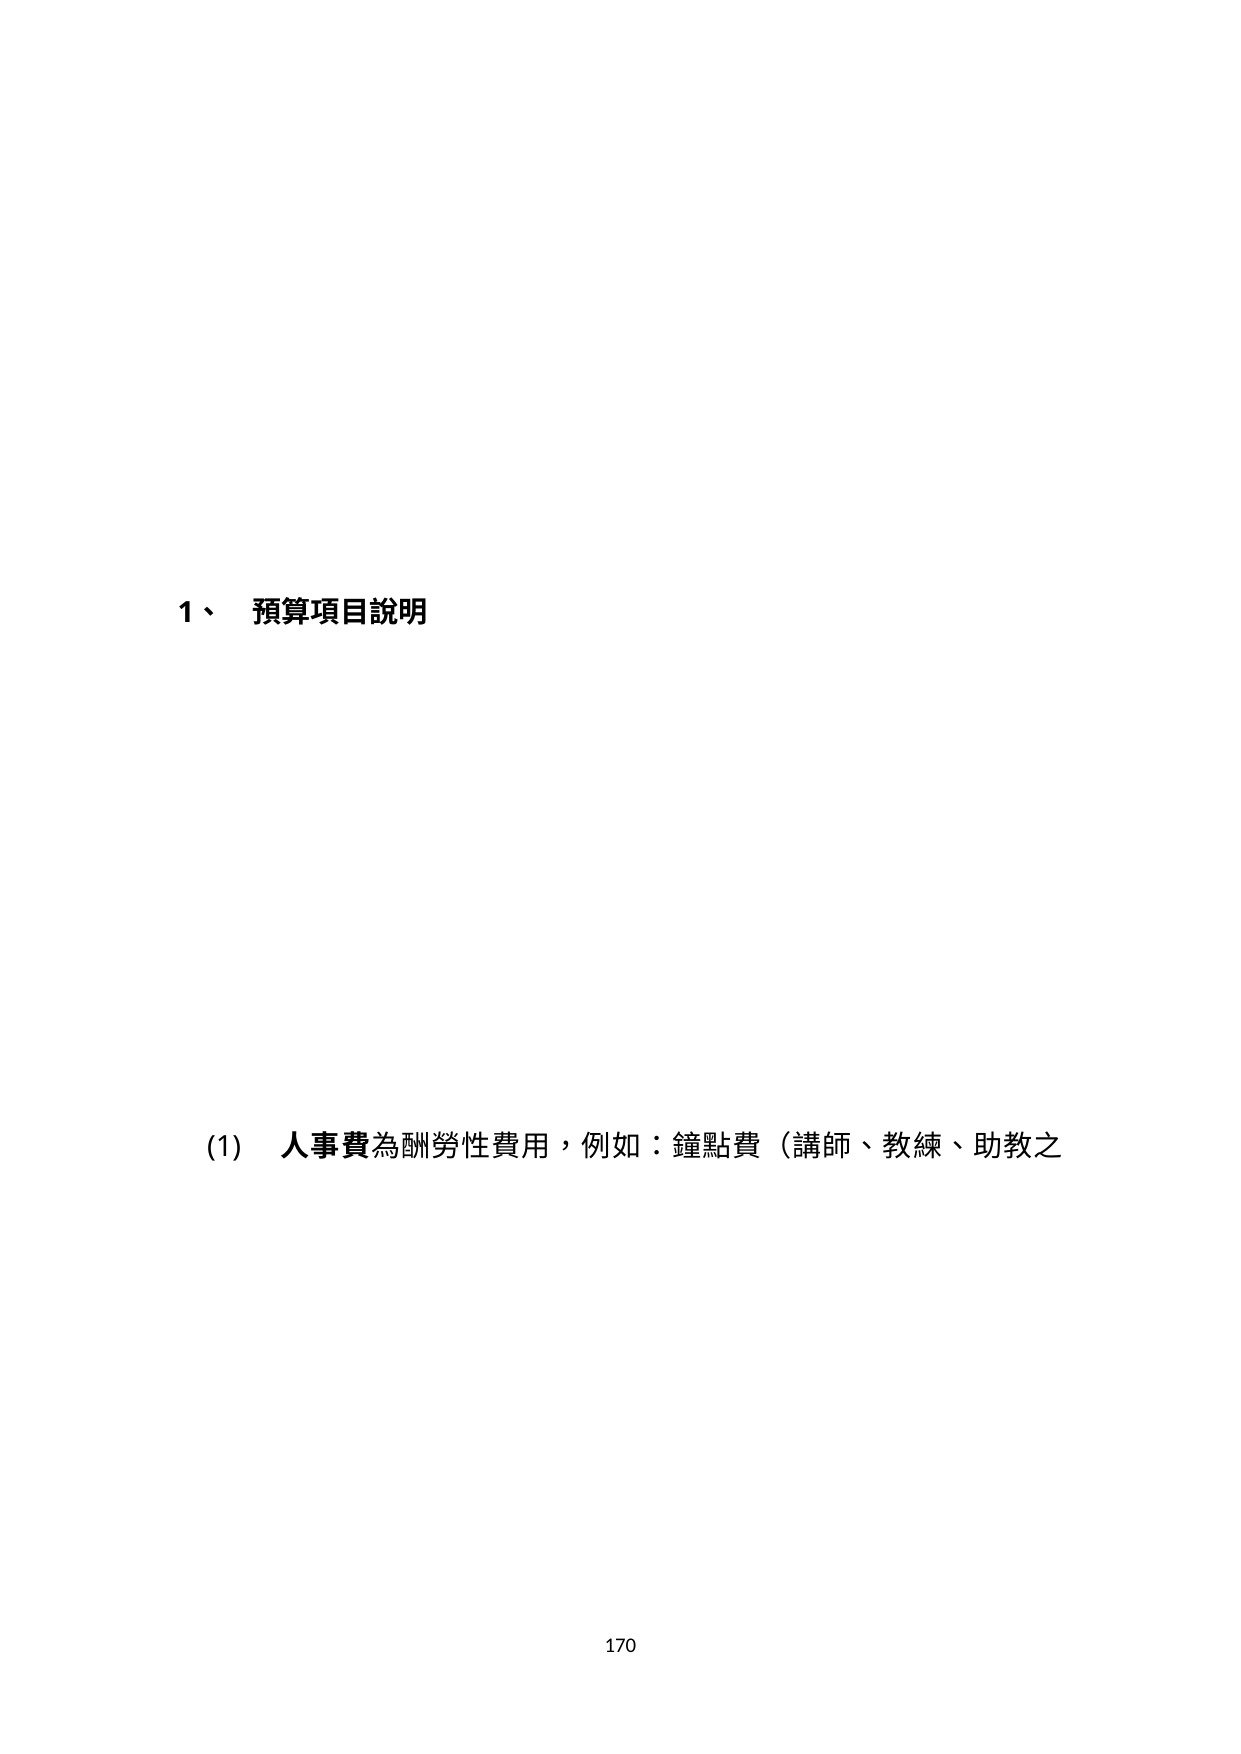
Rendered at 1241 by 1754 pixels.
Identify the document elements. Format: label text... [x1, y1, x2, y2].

list 人事費為酬勞性費用，例如：鐘點費（講師、教練、助教之 [207, 877, 1063, 1412]
list 預算項目說明 [177, 342, 1063, 877]
